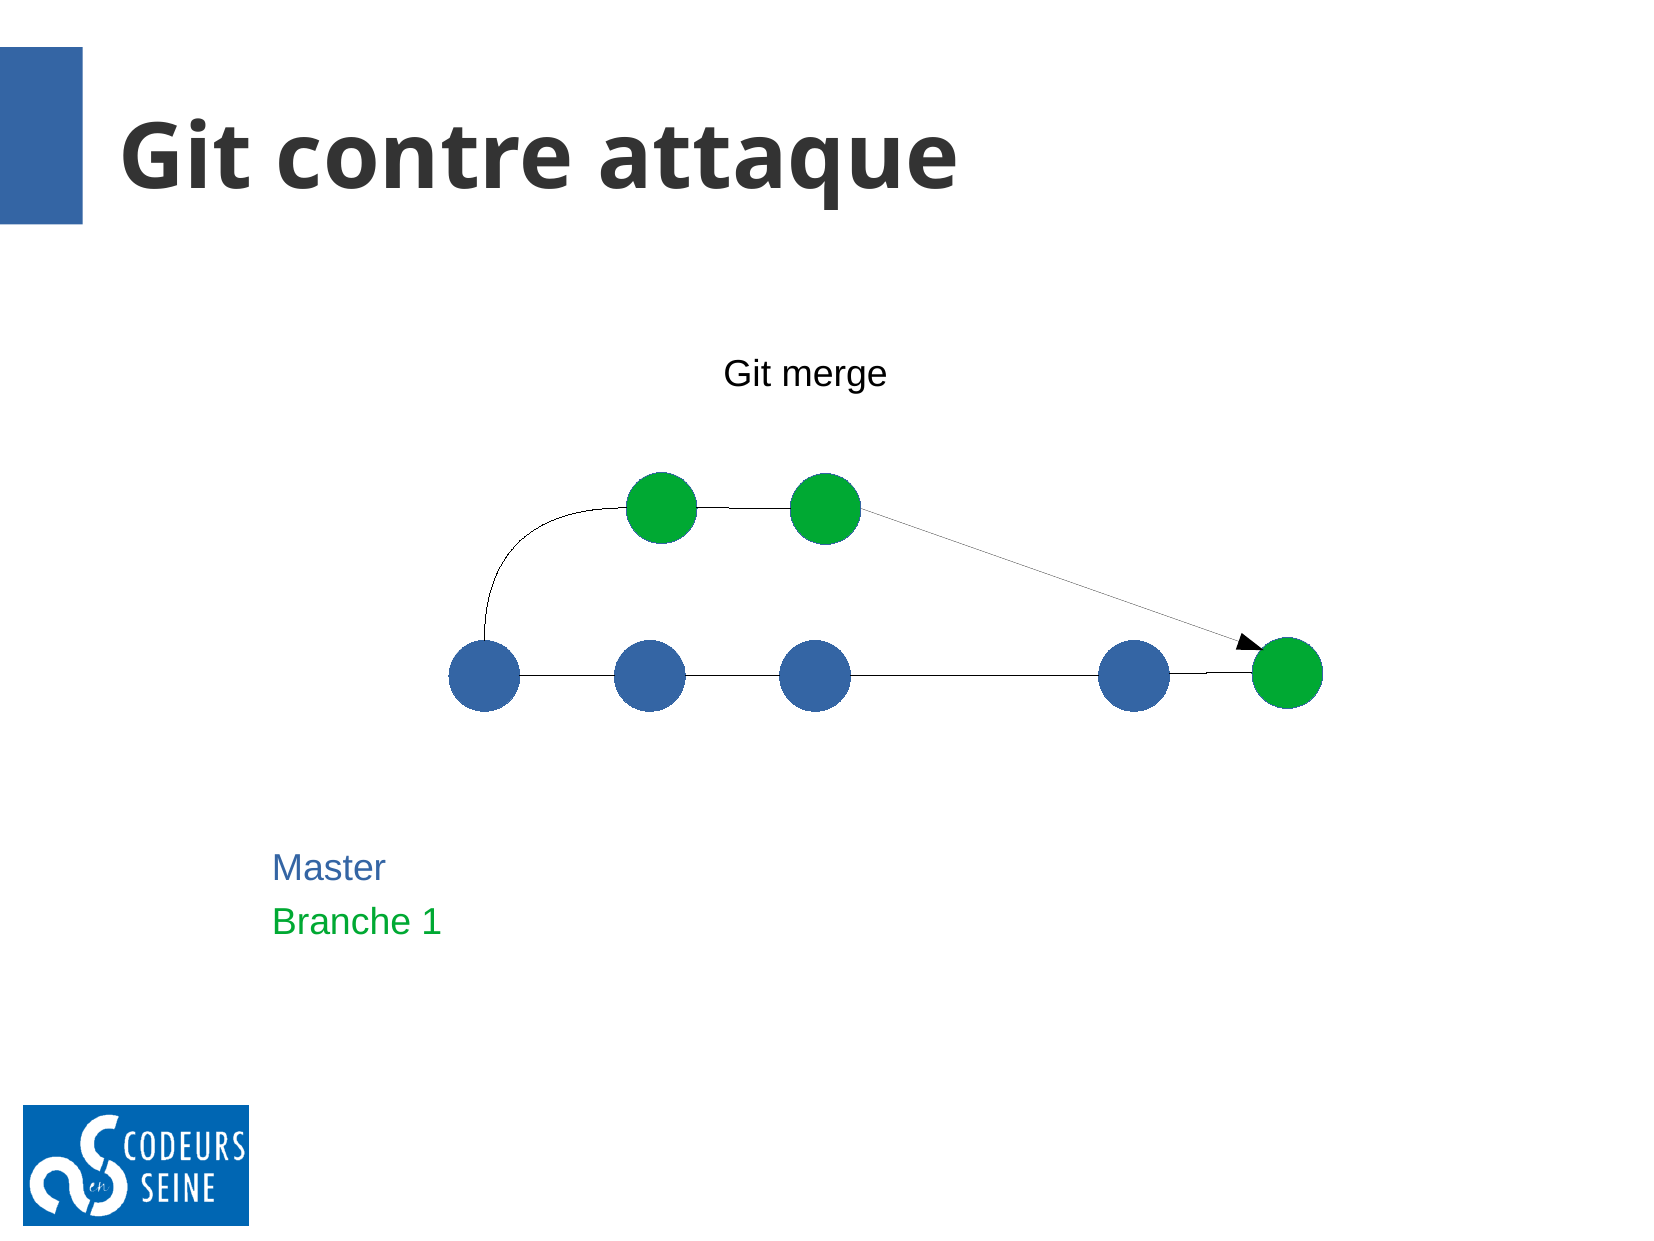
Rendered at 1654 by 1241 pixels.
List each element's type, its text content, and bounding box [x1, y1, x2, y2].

text_box [626, 472, 698, 544]
text_box [790, 473, 861, 545]
title Git contre attaque [118, 45, 1571, 260]
text_box Branche 1 [257, 893, 458, 951]
text_box [448, 640, 520, 712]
text_box [1251, 637, 1323, 709]
text_box Master [257, 839, 402, 893]
text_box Git merge [708, 344, 903, 402]
text_box [614, 640, 686, 712]
picture [23, 1105, 249, 1226]
text_box [1098, 640, 1170, 712]
text_box [779, 640, 851, 712]
